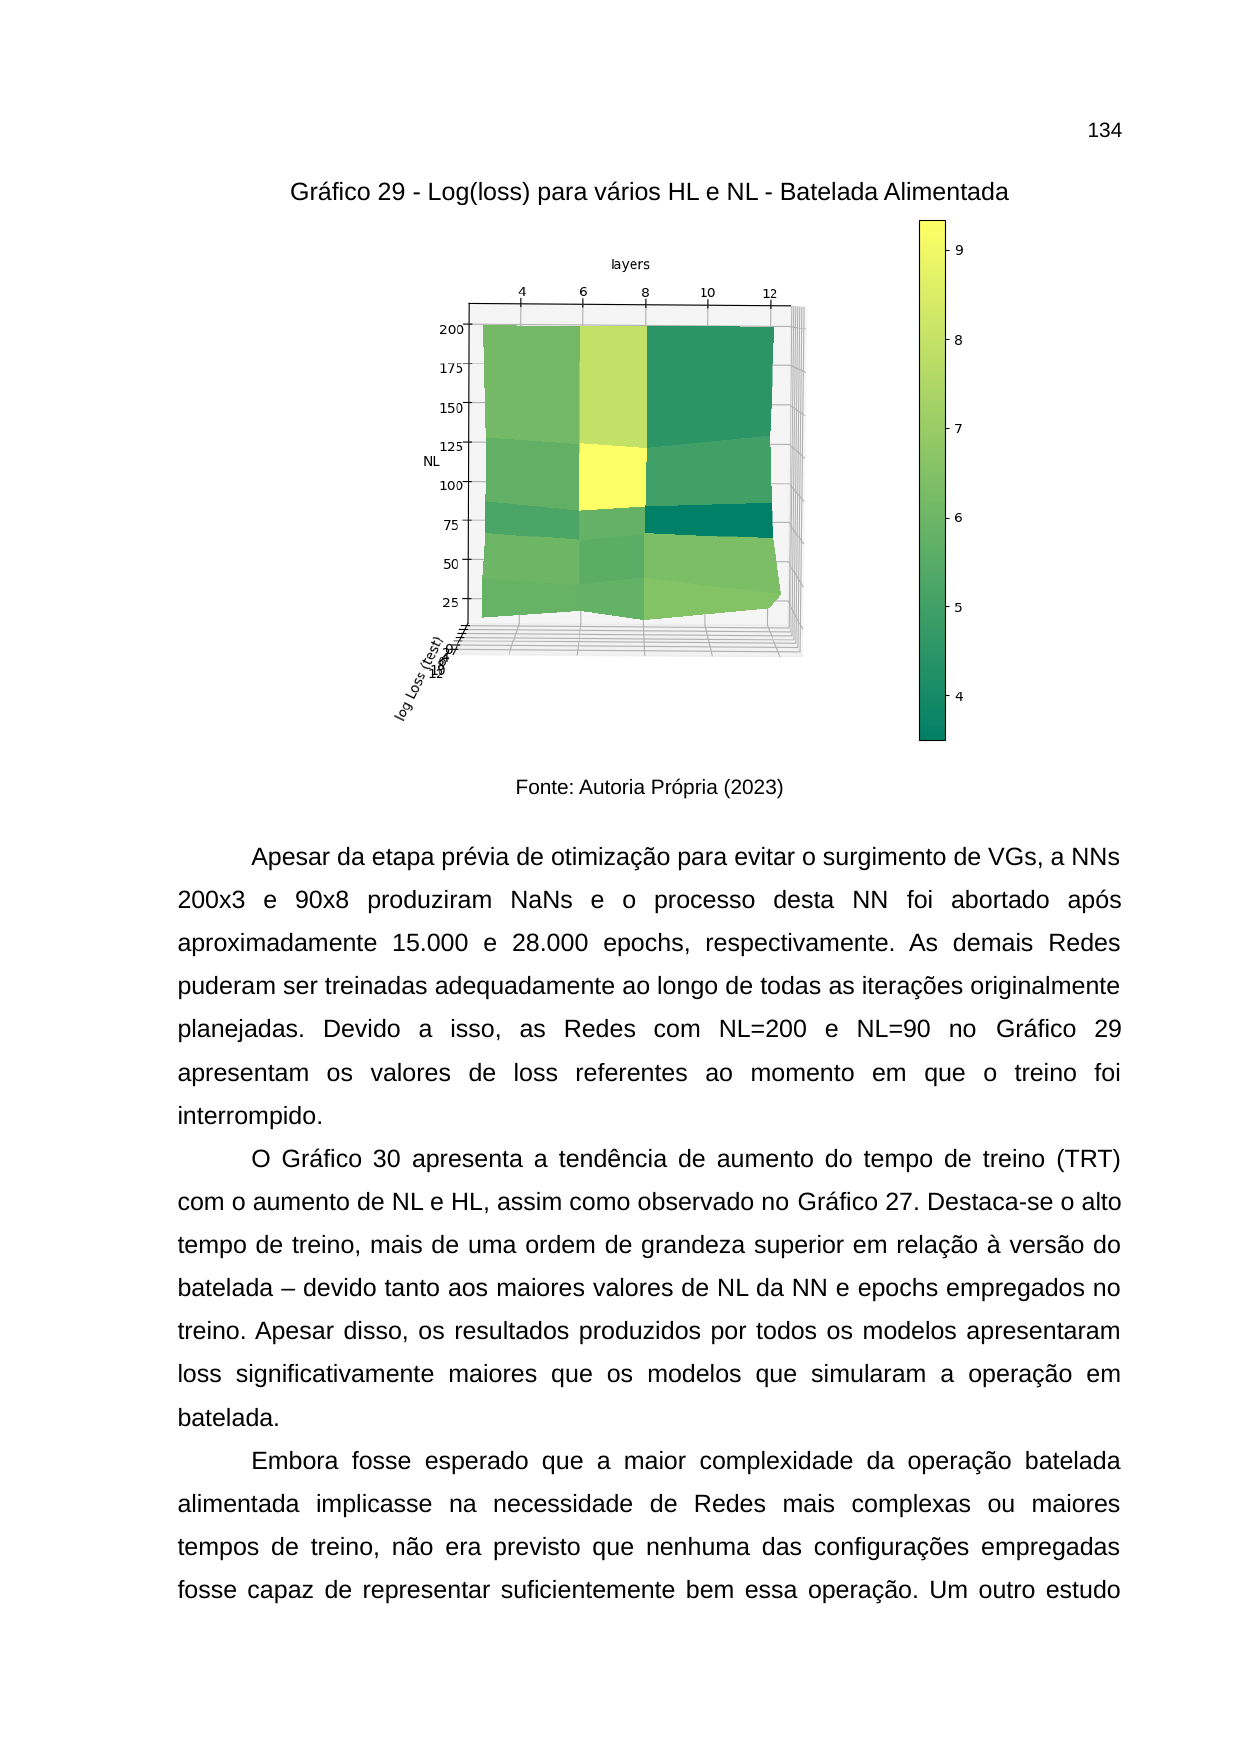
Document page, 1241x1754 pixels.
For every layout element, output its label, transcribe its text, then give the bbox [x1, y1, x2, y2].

text Apesar da etapa prévia de otimização para evitar o surgimento de VGs, a NNs 200x3 e 90x8 produziram NaNs e o processo desta NN foi abortado após aproximadamente 15.000 e 28.000 epochs, respectivamente. As demais Redes puderam ser treinadas adequadamente ao longo de todas as iterações originalmente planejadas. Devido a isso, as Redes com NL=200 e NL=90 no Gráfico 29 apresentam os valores de loss referentes ao momento em que o treino foi interrompido. [177, 842, 1122, 1129]
text Gráfico 29 - Log(loss) para vários HL e NL - Batelada Alimentada [177, 177, 1122, 205]
picture [177, 205, 1123, 747]
text O Gráfico 30 apresenta a tendência de aumento do tempo de treino (TRT) com o aumento de NL e HL, assim como observado no Gráfico 27. Destaca-se o alto tempo de treino, mais de uma ordem de grandeza superior em relação à versão do batelada – devido tanto aos maiores valores de NL da NN e epochs empregados no treino. Apesar disso, os resultados produzidos por todos os modelos apresentaram loss significativamente maiores que os modelos que simularam a operação em batelada. [177, 1144, 1122, 1431]
text Fonte: Autoria Própria (2023) [177, 775, 1122, 799]
text Embora fosse esperado que a maior complexidade da operação batelada alimentada implicasse na necessidade de Redes mais complexas ou maiores tempos de treino, não era previsto que nenhuma das configurações empregadas fosse capaz de representar suficientemente bem essa operação. Um outro estudo [177, 1446, 1122, 1604]
